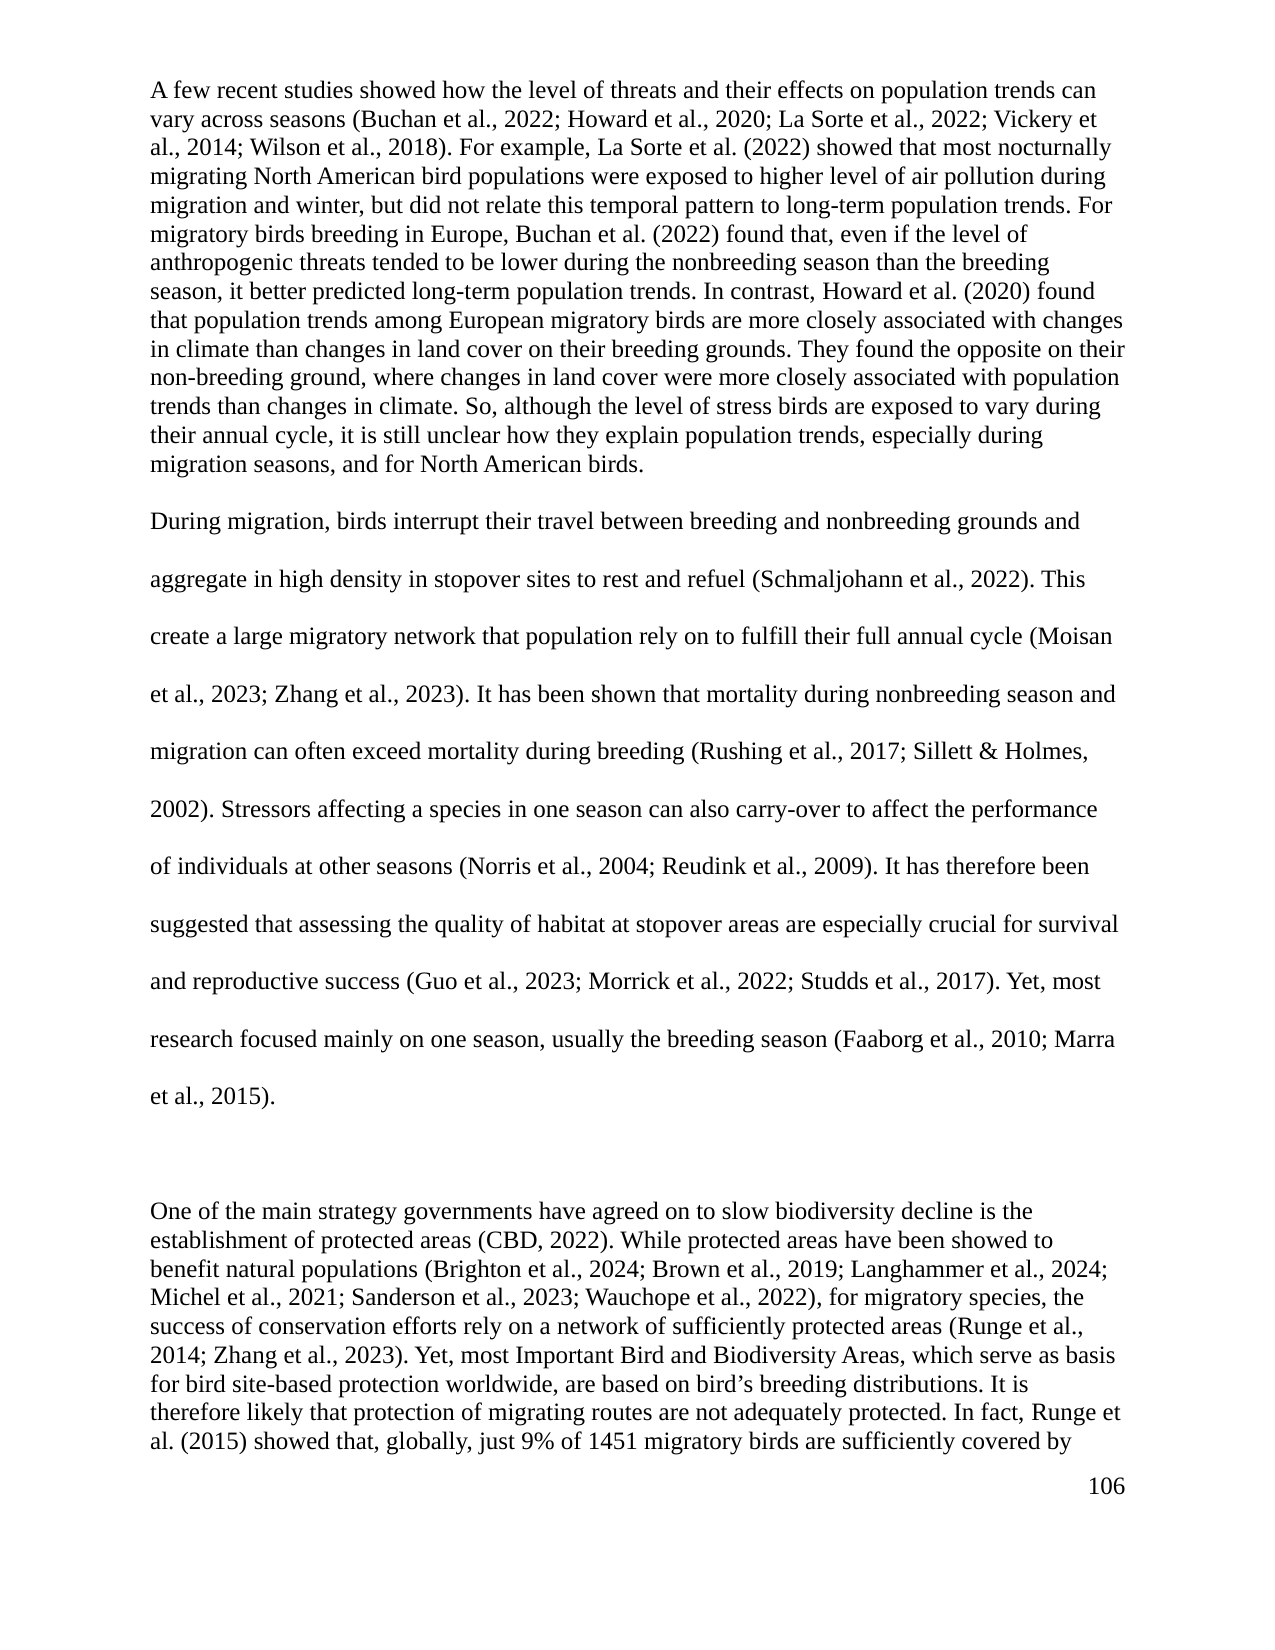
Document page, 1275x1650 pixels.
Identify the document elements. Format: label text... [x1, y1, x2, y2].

text One of the main strategy governments have agreed on to slow biodiversity decline is the establishment of protected areas (CBD, 2022). While protected areas have been showed to benefit natural populations (Brighton et al., 2024; Brown et al., 2019; Langhammer et al., 2024; Michel et al., 2021; Sanderson et al., 2023; Wauchope et al., 2022), for migratory species, the success of conservation efforts rely on a network of sufficiently protected areas (Runge et al., 2014; Zhang et al., 2023). Yet, most Important Bird and Biodiversity Areas, which serve as basis for bird site-based protection worldwide, are based on bird’s breeding distributions. It is therefore likely that protection of migrating routes are not adequately protected. In fact, Runge et al. (2015) showed that, globally, just 9% of 1451 migratory birds are sufficiently covered by [150, 1196, 1125, 1455]
text A few recent studies showed how the level of threats and their effects on population trends can vary across seasons (Buchan et al., 2022; Howard et al., 2020; La Sorte et al., 2022; Vickery et al., 2014; Wilson et al., 2018). For example, La Sorte et al. (2022) showed that most nocturnally migrating North American bird populations were exposed to higher level of air pollution during migration and winter, but did not relate this temporal pattern to long-term population trends. For migratory birds breeding in Europe, Buchan et al. (2022) found that, even if the level of anthropogenic threats tended to be lower during the nonbreeding season than the breeding season, it better predicted long-term population trends. In contrast, Howard et al. (2020) found that population trends among European migratory birds are more closely associated with changes in climate than changes in land cover on their breeding grounds. They found the opposite on their non-breeding ground, where changes in land cover were more closely associated with population trends than changes in climate. So, although the level of stress birds are exposed to vary during their annual cycle, it is still unclear how they explain population trends, especially during migration seasons, and for North American birds. [150, 75, 1125, 477]
text During migration, birds interrupt their travel between breeding and nonbreeding grounds and aggregate in high density in stopover sites to rest and refuel (Schmaljohann et al., 2022). This create a large migratory network that population rely on to fulfill their full annual cycle (Moisan et al., 2023; Zhang et al., 2023). It has been shown that mortality during nonbreeding season and migration can often exceed mortality during breeding (Rushing et al., 2017; Sillett & Holmes, 2002). Stressors affecting a species in one season can also carry-over to affect the performance of individuals at other seasons (Norris et al., 2004; Reudink et al., 2009). It has therefore been suggested that assessing the quality of habitat at stopover areas are especially crucial for survival and reproductive success (Guo et al., 2023; Morrick et al., 2022; Studds et al., 2017). Yet, most research focused mainly on one season, usually the breeding season (Faaborg et al., 2010; Marra et al., 2015). [150, 506, 1125, 1110]
